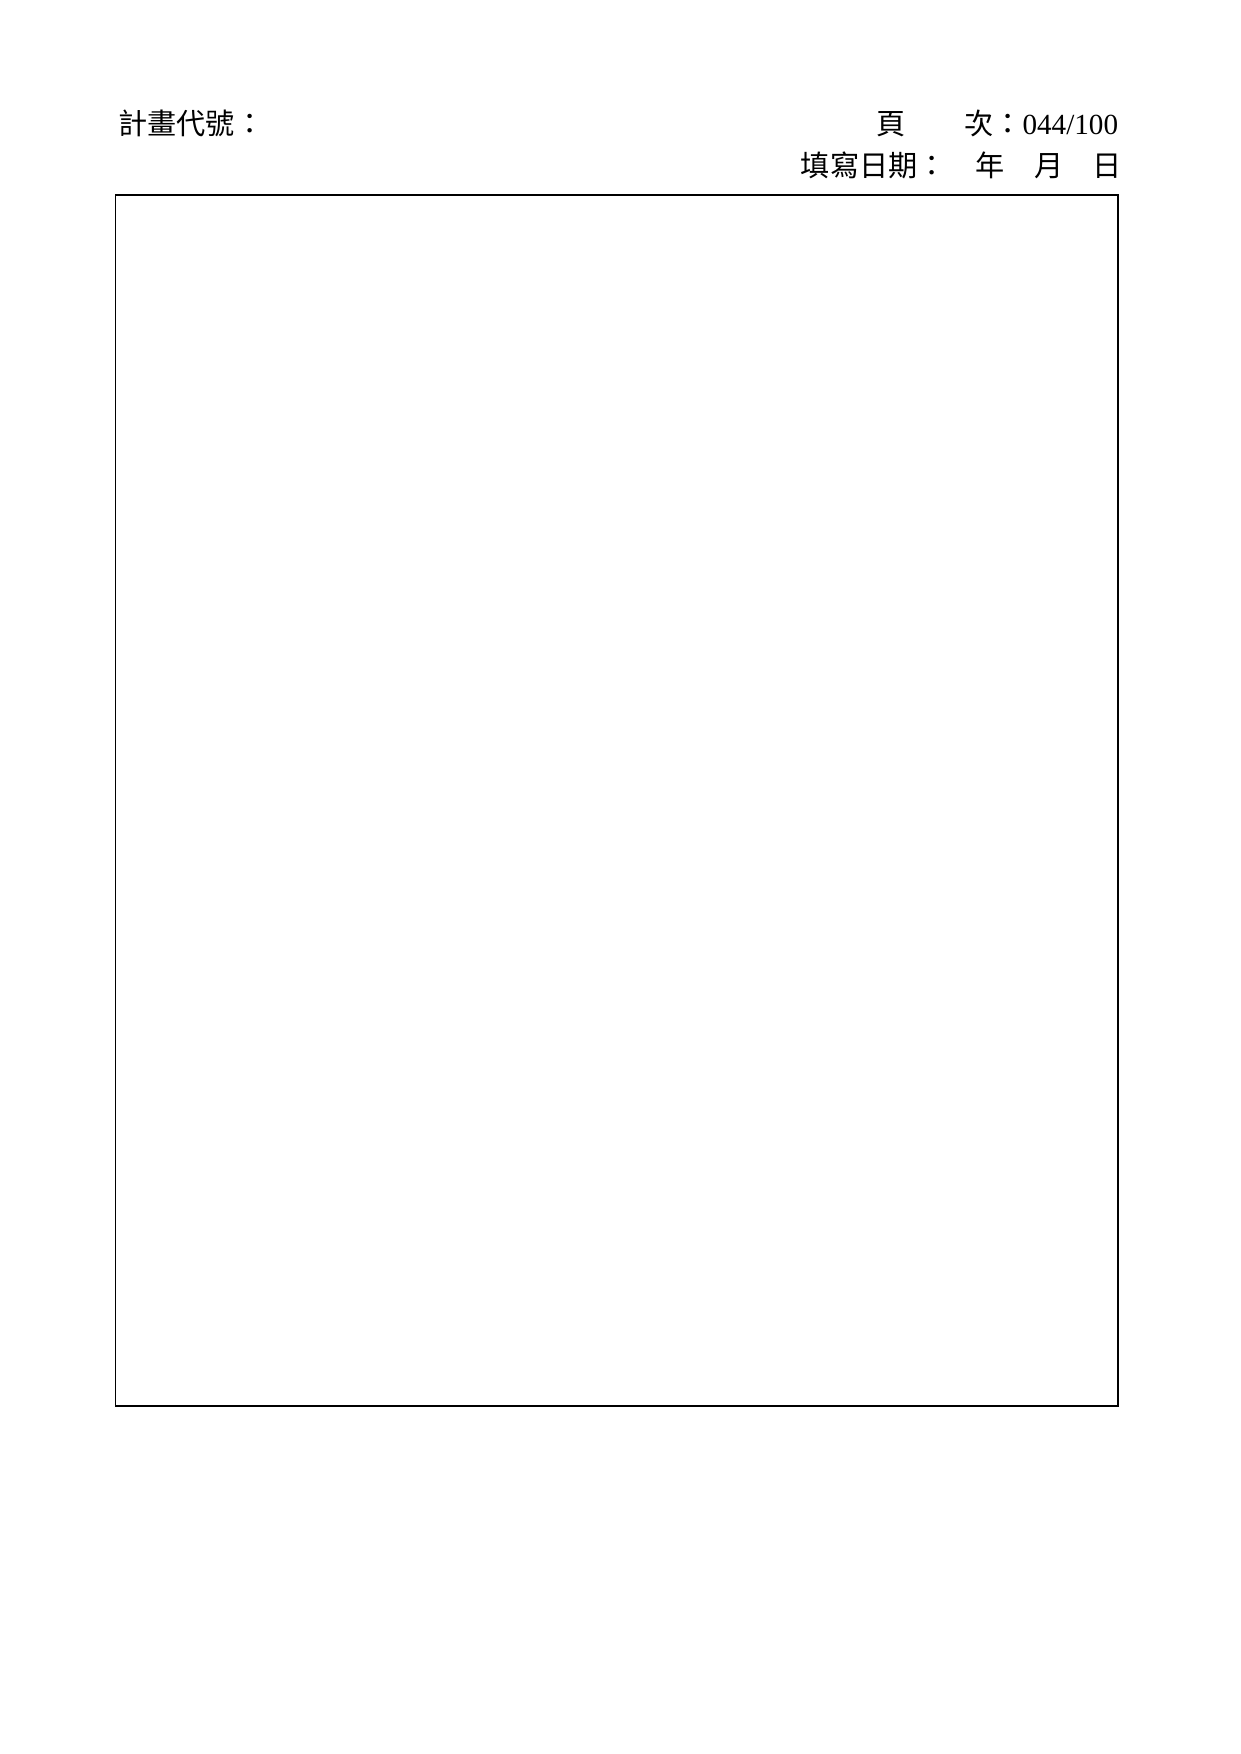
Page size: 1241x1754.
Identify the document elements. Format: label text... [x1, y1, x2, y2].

text 計畫代號： 頁 次：044/100 [118, 100, 1122, 142]
text 填寫日期： 年 月 日 [118, 142, 1122, 185]
